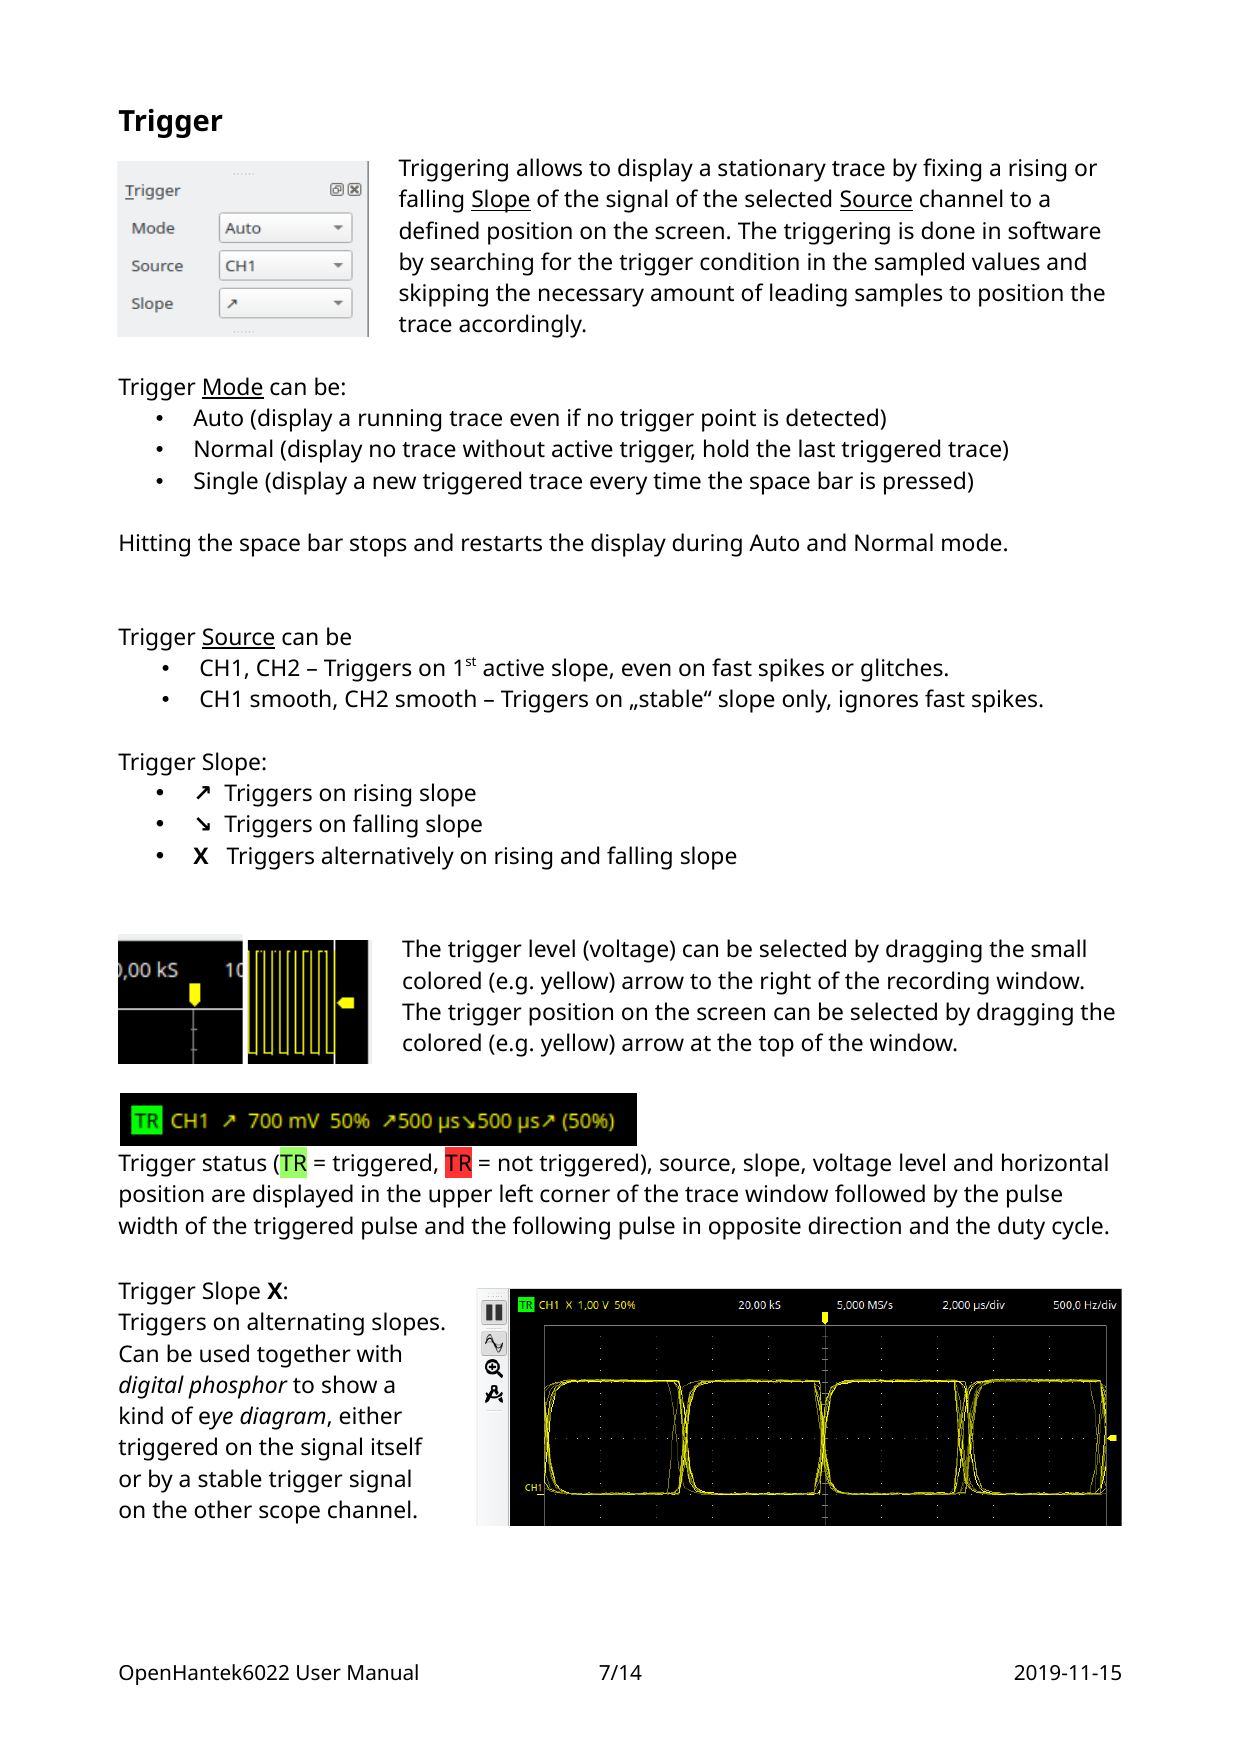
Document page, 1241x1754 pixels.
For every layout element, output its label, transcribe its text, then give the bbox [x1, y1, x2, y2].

text The trigger level (voltage) can be selected by dragging the small colored (e.g. yellow) arrow to the right of the recording window. The trigger position on the screen can be selected by dragging the colored (e.g. yellow) arrow at the top of the window. [118, 933, 1122, 1058]
picture [476, 1288, 1122, 1526]
list Normal (display no trace without active trigger, hold the last triggered trace) [156, 433, 1122, 465]
picture [255, 940, 373, 1046]
picture [118, 934, 243, 969]
list Auto (display a running trace even if no trigger point is detected) [156, 402, 1122, 433]
picture [120, 1093, 637, 1146]
text Trigger Slope: [118, 746, 1122, 777]
text Hitting the space bar stops and restarts the display during Auto and Normal mode. [118, 527, 1122, 558]
list CH1 smooth, CH2 smooth – Triggers on „stable“ slope only, ignores fast spikes. [162, 683, 1122, 715]
text Trigger Mode can be: [118, 371, 1122, 402]
list X Triggers alternatively on rising and falling slope [156, 840, 1122, 871]
list CH1, CH2 – Triggers on 1st active slope, even on fast spikes or glitches. [162, 652, 1122, 683]
text Triggering allows to display a stationary trace by fixing a rising or falling Slope of the signal of the selected Source channel to a defined position on the screen. The triggering is done in software by searching for the trigger condition in the sampled values and skipping the necessary amount of leading samples to position the trace accordingly. [118, 152, 1122, 340]
text Trigger status (TR = triggered, TR = not triggered), source, slope, voltage level and horizontal position are displayed in the upper left corner of the trace window followed by the pulse width of the triggered pulse and the following pulse in opposite direction and the duty cycle. [118, 1147, 1122, 1241]
subtitle Trigger [118, 100, 1122, 140]
text Trigger Source can be [118, 621, 1122, 652]
list ↗ Triggers on rising slope [156, 777, 1122, 808]
list Single (display a new triggered trace every time the space bar is pressed) [156, 465, 1122, 496]
text Trigger Slope X: Triggers on alternating slopes. Can be used together with digital phosphor to show a kind of eye diagram, either triggered on the signal itself or by a stable trigger signal on the other scope channel. [118, 1275, 1122, 1525]
list ↘ Triggers on falling slope [156, 808, 1122, 840]
